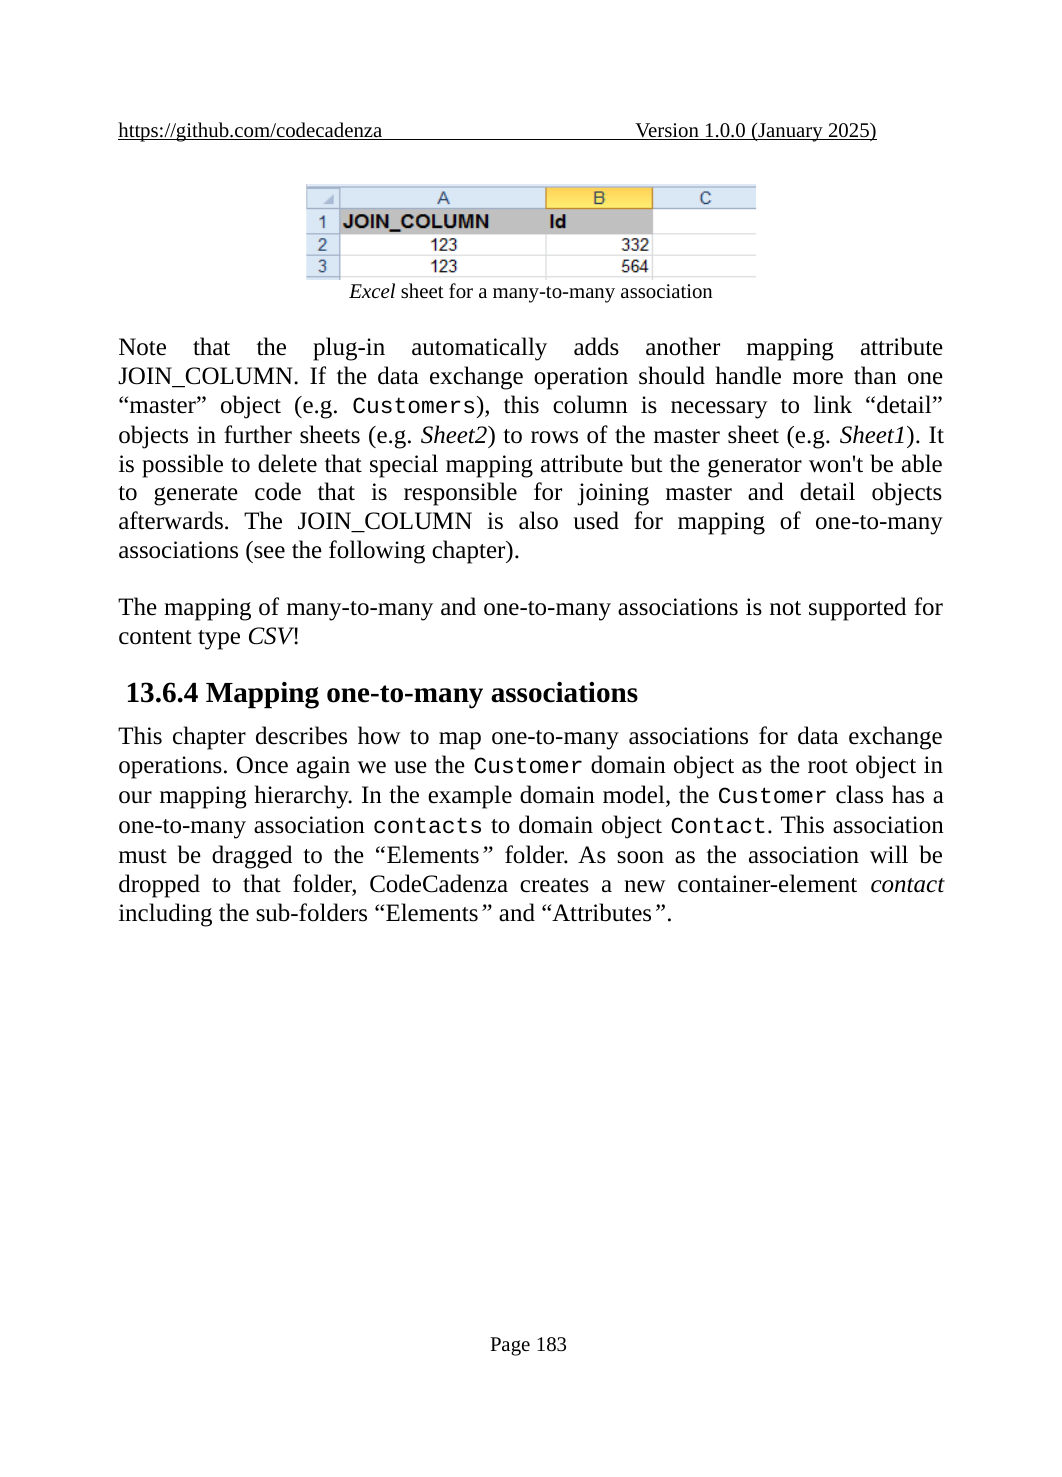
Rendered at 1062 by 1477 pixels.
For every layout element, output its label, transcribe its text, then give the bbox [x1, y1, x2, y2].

text Excel sheet for a many-to-many association [306, 280, 756, 303]
subtitle Mapping one-to-many associations [118, 675, 944, 708]
picture [306, 184, 757, 280]
text The mapping of many-to-many and one-to-many associations is not supported for content type CSV! [118, 592, 944, 650]
text This chapter describes how to map one-to-many associations for data exchange operations. Once again we use the Customer domain object as the root object in our mapping hierarchy. In the example domain model, the Customer class has a one-to-many association contacts to domain object Contact. This association must be dragged to the “Elements” folder. As soon as the association will be dropped to that folder, CodeCadenza creates a new container-element contact including the sub-folders “Elements” and “Attributes”. [118, 721, 944, 927]
text Note that the plug-in automatically adds another mapping attribute JOIN_COLUMN. If the data exchange operation should handle more than one “master” object (e.g. Customers), this column is necessary to link “detail” objects in further sheets (e.g. Sheet2) to rows of the master sheet (e.g. Sheet1). It is possible to delete that special mapping attribute but the generator won't be able to generate code that is responsible for joining master and detail objects afterwards. The JOIN_COLUMN is also used for mapping of one-to-many associations (see the following chapter). [118, 332, 944, 564]
